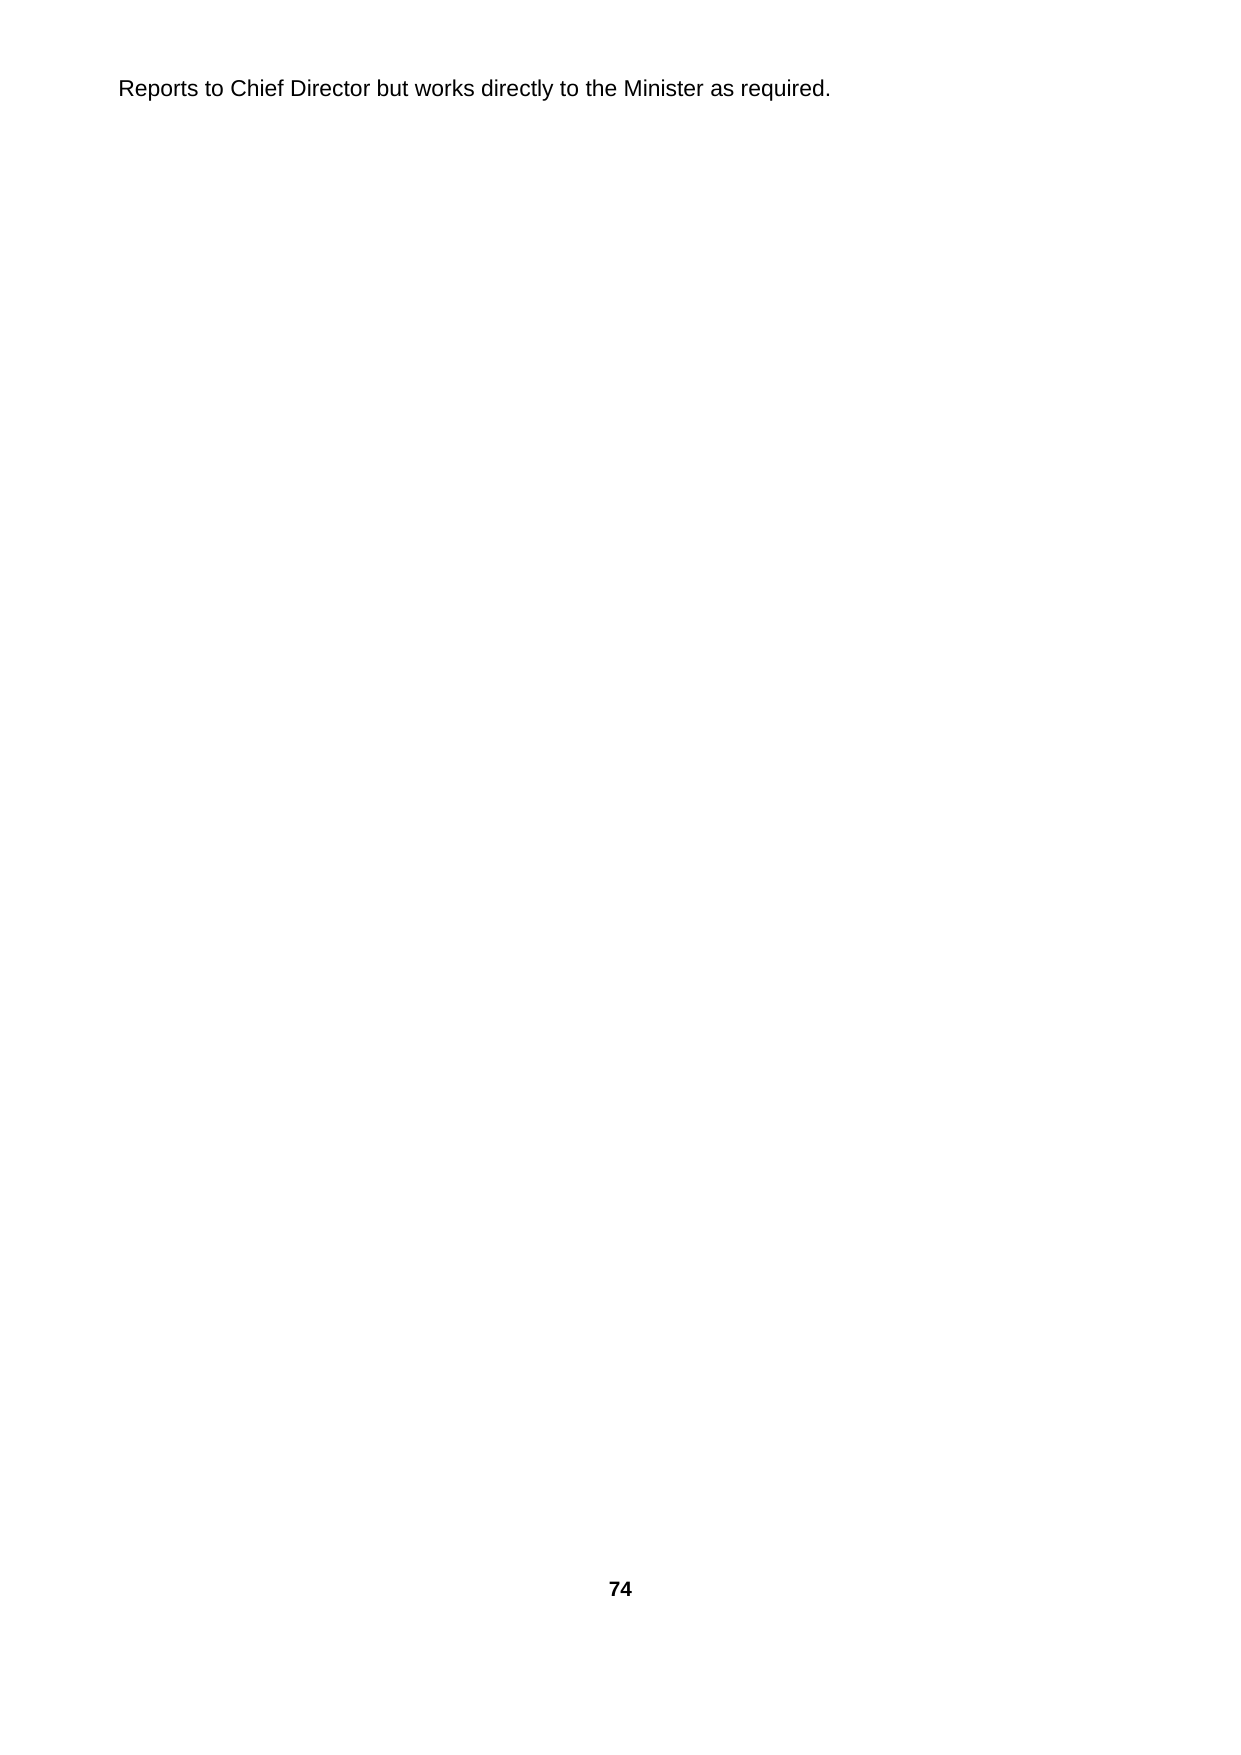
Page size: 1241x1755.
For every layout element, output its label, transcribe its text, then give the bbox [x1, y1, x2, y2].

text Reports to Chief Director but works directly to the Minister as required. [118, 75, 1122, 101]
